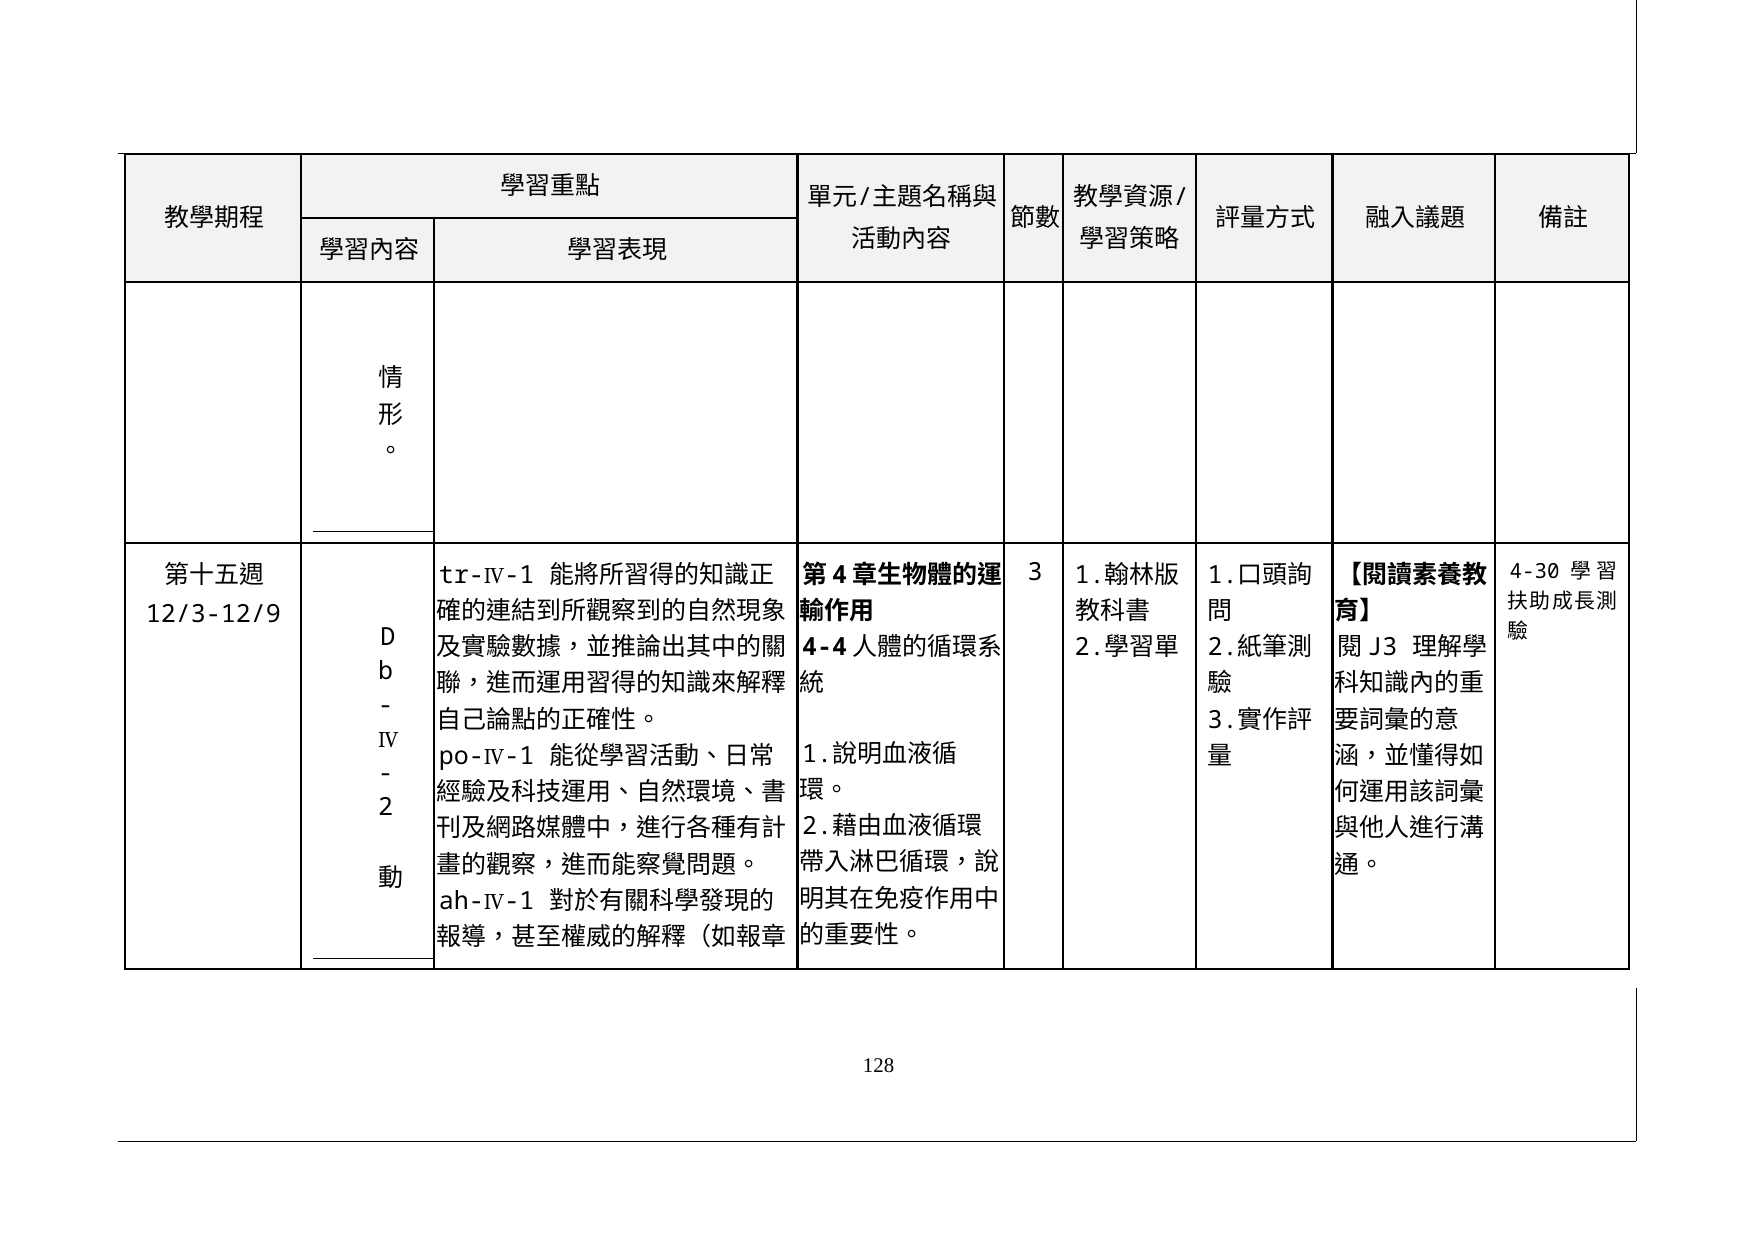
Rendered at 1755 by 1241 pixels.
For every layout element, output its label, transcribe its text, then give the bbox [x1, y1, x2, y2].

table_cell [1005, 283, 1062, 542]
table_header 學習重點 [302, 155, 796, 217]
table_cell tr-Ⅳ-1 能將所習得的知識正確的連結到所觀察到的自然現象及實驗數據，並推論出其中的關聯，進而運用習得的知識來解釋自己論點的正確性。 po-Ⅳ-1 能從學習活動、日常經驗及科技運用、自然環境、書刊及網路媒體中，進行各種有計畫的觀察，進而能察覺問題。 ah-Ⅳ-1 對於有關科學發現的報導，甚至權威的解釋（如報章 [435, 544, 796, 968]
table_cell 第十五週12/3-12/9 [126, 544, 300, 968]
table_cell [799, 283, 1003, 542]
table_cell 【閱讀素養教育】 閱J3 理解學科知識內的重要詞彙的意涵，並懂得如何運用該詞彙與他人進行溝通。 [1334, 544, 1494, 968]
table_cell [1496, 283, 1628, 542]
table_header 備註 [1496, 155, 1628, 281]
table_header 教學資源/學習策略 [1064, 155, 1195, 281]
table_cell [1064, 283, 1195, 542]
table_cell 4-30學習扶助成長測驗 [1496, 544, 1628, 968]
table_cell 學習內容 [302, 219, 433, 281]
table_cell [1197, 283, 1331, 542]
table_cell [1334, 283, 1494, 542]
table_cell 情形。 [302, 283, 433, 542]
table_cell [435, 283, 796, 542]
table_header 評量方式 [1197, 155, 1331, 281]
table_header 單元/主題名稱與活動內容 [799, 155, 1003, 281]
table_cell Db-Ⅳ-2 動 [302, 544, 433, 968]
table_cell 第4章生物體的運輸作用 4-4人體的循環系統 1.說明血液循環。 2.藉由血液循環帶入淋巴循環，說明其在免疫作用中的重要性。 [799, 544, 1003, 968]
table_cell 1.口頭詢問 2.紙筆測驗 3.實作評量 [1197, 544, 1331, 968]
table_cell 1.翰林版教科書 2.學習單 [1064, 544, 1195, 968]
table_header 節數 [1005, 155, 1062, 281]
table_cell 3 [1005, 544, 1062, 968]
table_cell 學習表現 [435, 219, 796, 281]
table_cell [126, 283, 300, 542]
table_header 融入議題 [1334, 155, 1494, 281]
table_header 教學期程 [126, 155, 300, 281]
